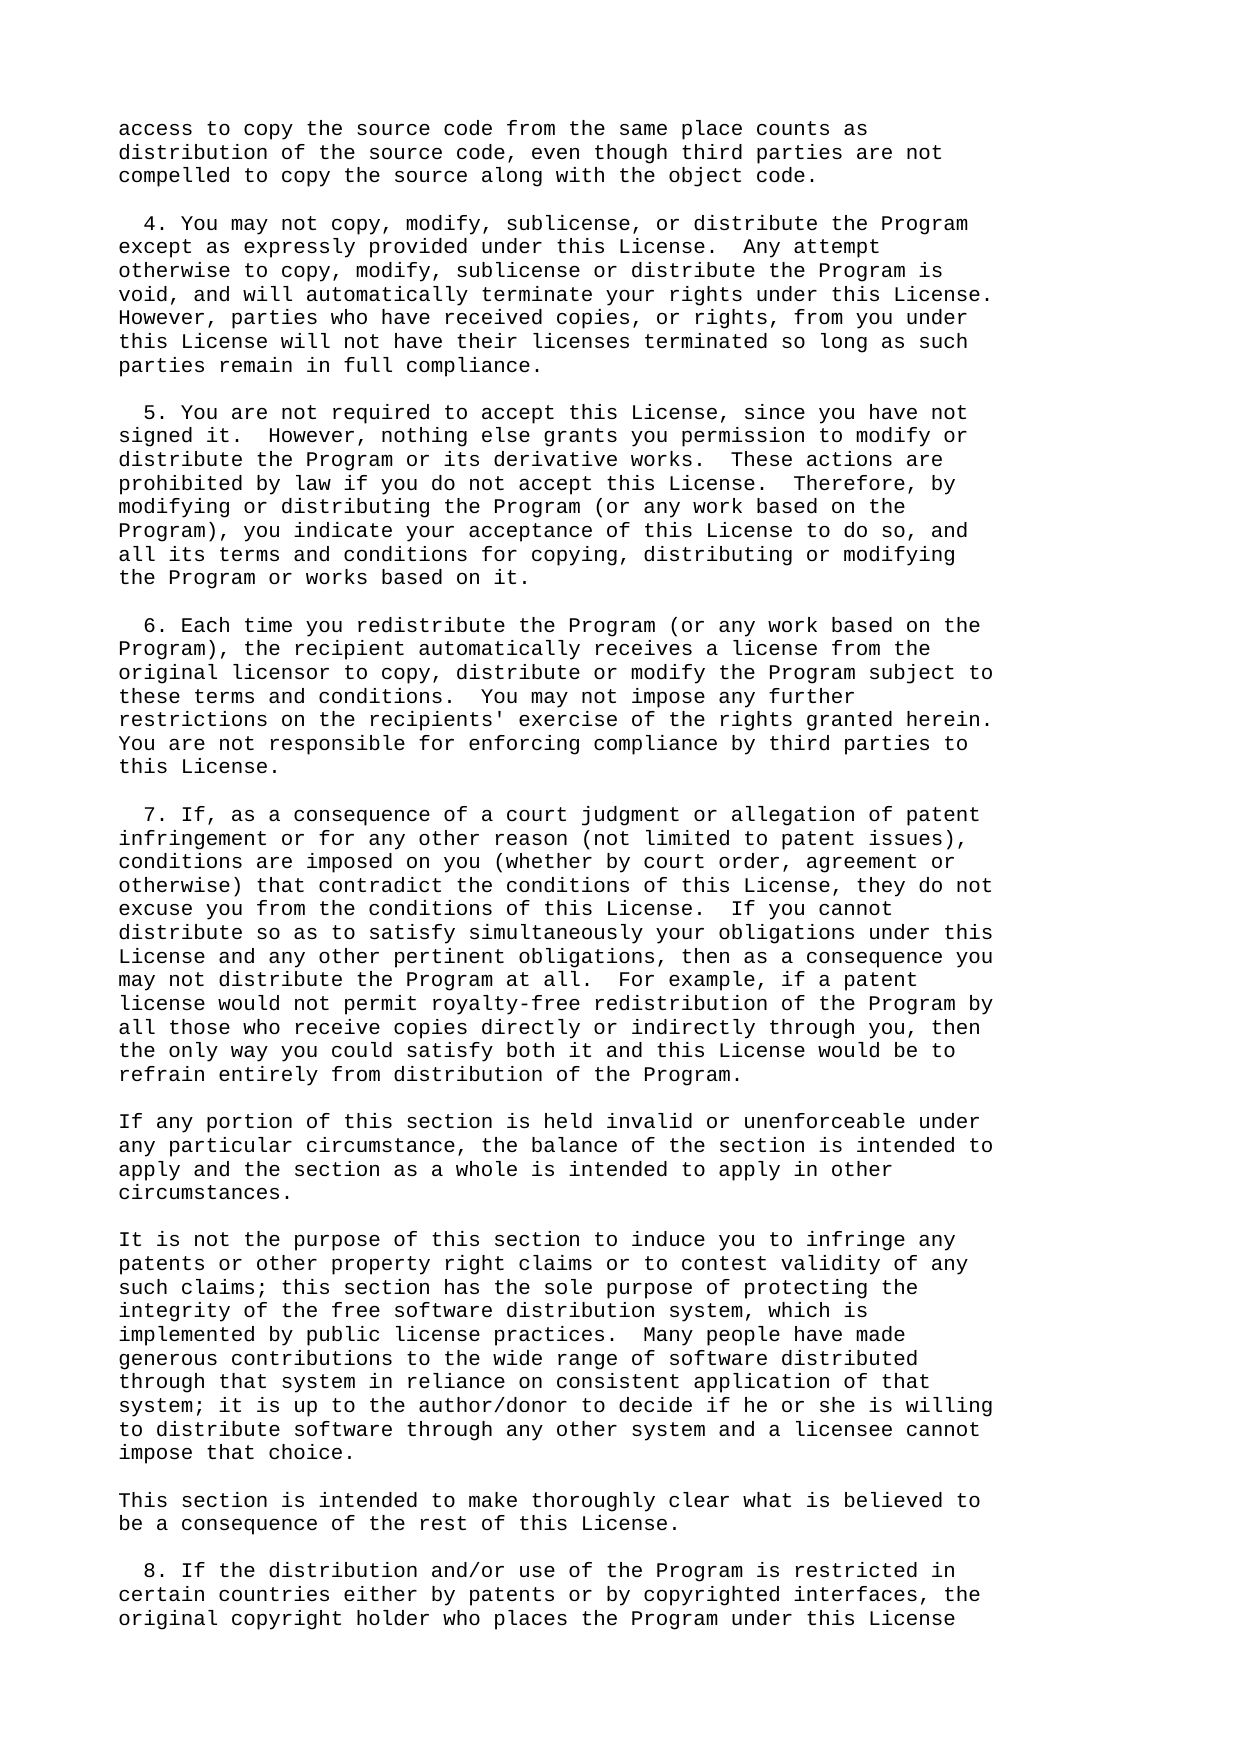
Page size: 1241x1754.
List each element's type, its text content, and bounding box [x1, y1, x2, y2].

text apply and the section as a whole is intended to apply in other [118, 1158, 1122, 1182]
text distribute the Program or its derivative works. These actions are [118, 449, 1122, 473]
text excuse you from the conditions of this License. If you cannot [118, 898, 1122, 922]
text restrictions on the recipients' exercise of the rights granted herein. [118, 709, 1122, 733]
text this License. [118, 757, 1122, 780]
text compelled to copy the source along with the object code. [118, 165, 1122, 189]
text Program), you indicate your acceptance of this License to do so, and [118, 520, 1122, 544]
text parties remain in full compliance. [118, 354, 1122, 378]
text original licensor to copy, distribute or modify the Program subject to [118, 662, 1122, 686]
text signed it. However, nothing else grants you permission to modify or [118, 426, 1122, 449]
text 6. Each time you redistribute the Program (or any work based on the [118, 615, 1122, 638]
text this License will not have their licenses terminated so long as such [118, 331, 1122, 354]
text system; it is up to the author/donor to decide if he or she is willing [118, 1395, 1122, 1419]
text certain countries either by patents or by copyrighted interfaces, the [118, 1584, 1122, 1608]
text If any portion of this section is held invalid or unenforceable under [118, 1111, 1122, 1135]
text access to copy the source code from the same place counts as [118, 118, 1122, 142]
text patents or other property right claims or to contest validity of any [118, 1253, 1122, 1277]
text these terms and conditions. You may not impose any further [118, 686, 1122, 709]
text distribution of the source code, even though third parties are not [118, 142, 1122, 165]
text impose that choice. [118, 1442, 1122, 1466]
text license would not permit royalty-free redistribution of the Program by [118, 993, 1122, 1017]
text 4. You may not copy, modify, sublicense, or distribute the Program [118, 213, 1122, 236]
text integrity of the free software distribution system, which is [118, 1300, 1122, 1324]
text implemented by public license practices. Many people have made [118, 1324, 1122, 1348]
text infringement or for any other reason (not limited to patent issues), [118, 827, 1122, 851]
text 7. If, as a consequence of a court judgment or allegation of patent [118, 804, 1122, 827]
text any particular circumstance, the balance of the section is intended to [118, 1135, 1122, 1158]
text Program), the recipient automatically receives a license from the [118, 638, 1122, 662]
text You are not responsible for enforcing compliance by third parties to [118, 733, 1122, 757]
text through that system in reliance on consistent application of that [118, 1371, 1122, 1395]
text to distribute software through any other system and a licensee cannot [118, 1419, 1122, 1442]
text may not distribute the Program at all. For example, if a patent [118, 969, 1122, 993]
text be a consequence of the rest of this License. [118, 1513, 1122, 1537]
text the Program or works based on it. [118, 567, 1122, 591]
text 8. If the distribution and/or use of the Program is restricted in [118, 1561, 1122, 1584]
text except as expressly provided under this License. Any attempt [118, 236, 1122, 260]
text modifying or distributing the Program (or any work based on the [118, 496, 1122, 520]
text the only way you could satisfy both it and this License would be to [118, 1040, 1122, 1064]
text generous contributions to the wide range of software distributed [118, 1348, 1122, 1371]
text This section is intended to make thoroughly clear what is believed to [118, 1489, 1122, 1513]
text otherwise) that contradict the conditions of this License, they do not [118, 875, 1122, 898]
text License and any other pertinent obligations, then as a consequence you [118, 946, 1122, 969]
text refrain entirely from distribution of the Program. [118, 1064, 1122, 1088]
text void, and will automatically terminate your rights under this License. [118, 284, 1122, 307]
text all its terms and conditions for copying, distributing or modifying [118, 544, 1122, 567]
text otherwise to copy, modify, sublicense or distribute the Program is [118, 260, 1122, 284]
text distribute so as to satisfy simultaneously your obligations under this [118, 922, 1122, 946]
text all those who receive copies directly or indirectly through you, then [118, 1017, 1122, 1040]
text conditions are imposed on you (whether by court order, agreement or [118, 851, 1122, 875]
text However, parties who have received copies, or rights, from you under [118, 307, 1122, 331]
text It is not the purpose of this section to induce you to infringe any [118, 1229, 1122, 1253]
text prohibited by law if you do not accept this License. Therefore, by [118, 473, 1122, 496]
text original copyright holder who places the Program under this License [118, 1608, 1122, 1631]
text circumstances. [118, 1182, 1122, 1206]
text 5. You are not required to accept this License, since you have not [118, 402, 1122, 426]
text such claims; this section has the sole purpose of protecting the [118, 1277, 1122, 1300]
